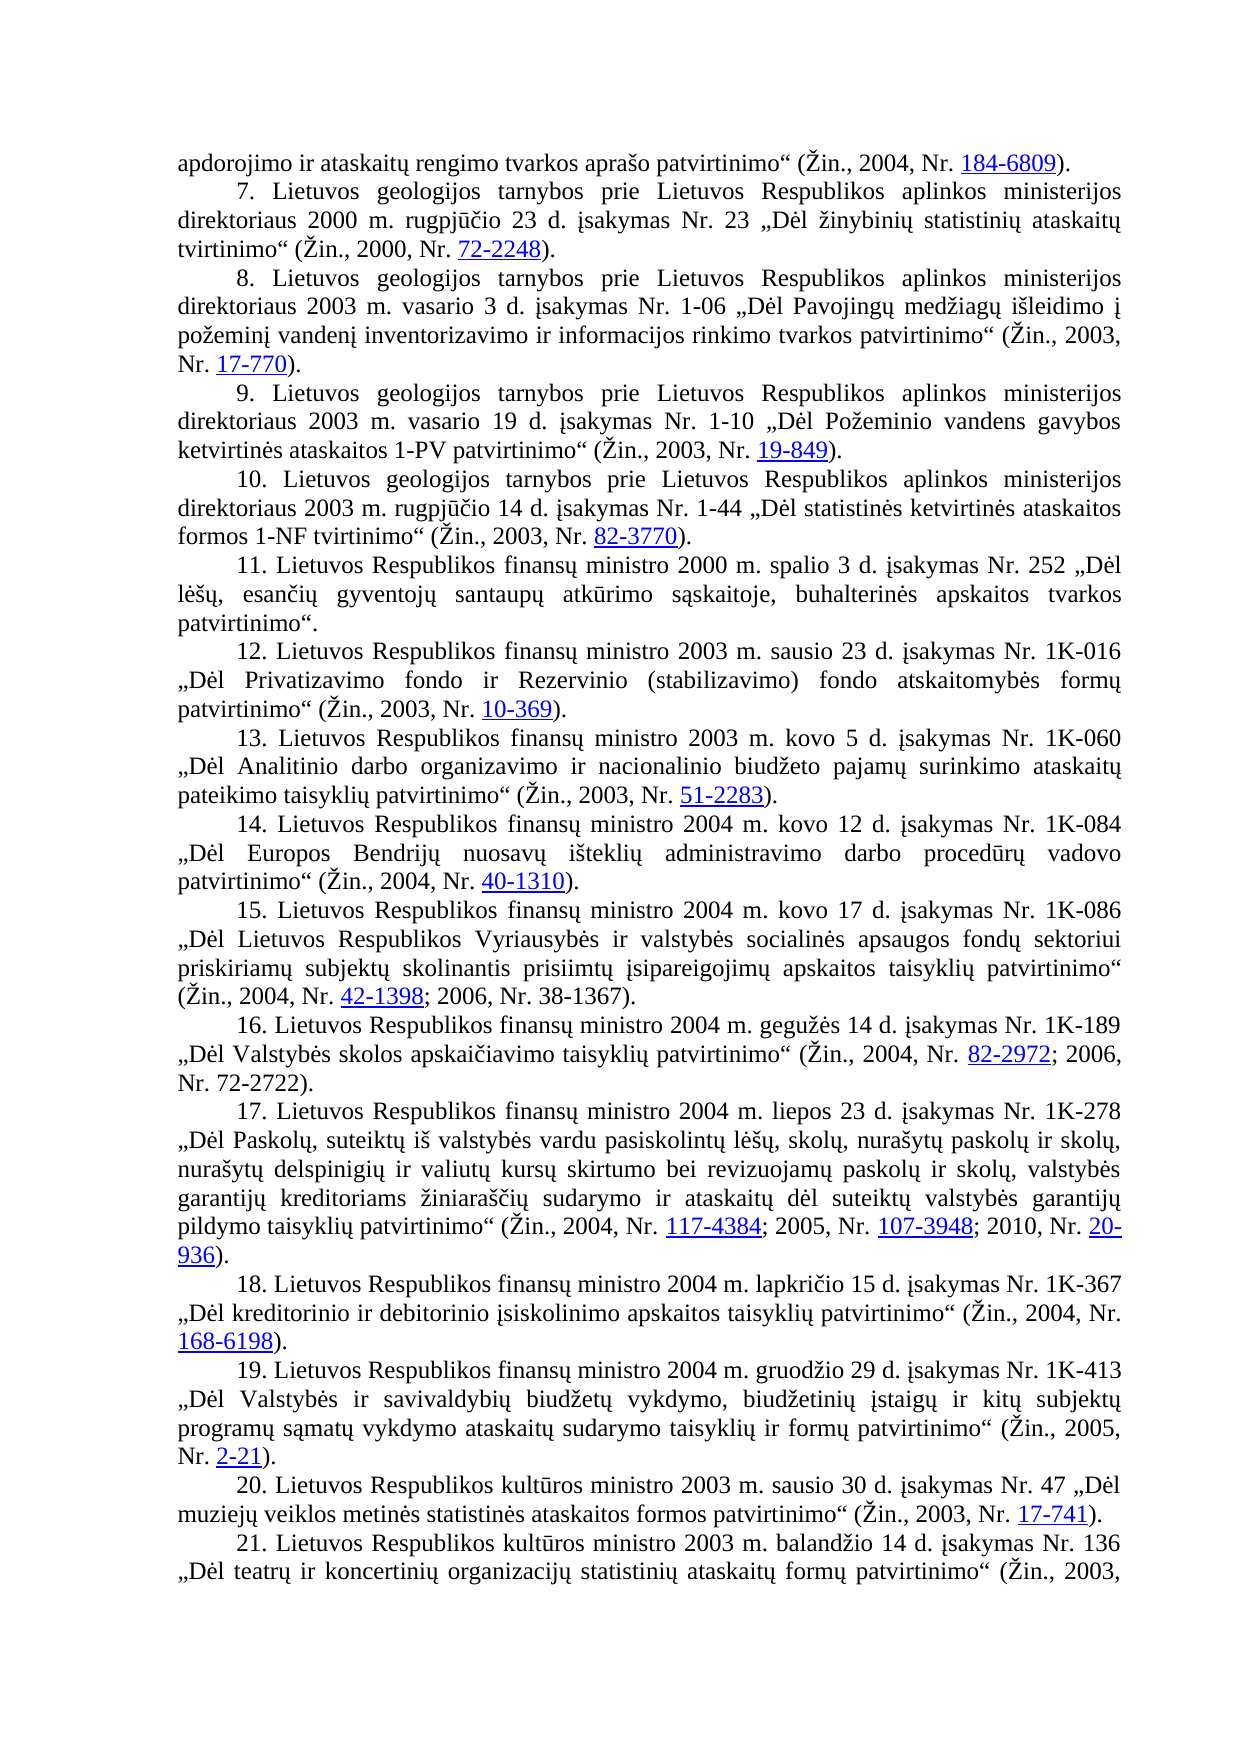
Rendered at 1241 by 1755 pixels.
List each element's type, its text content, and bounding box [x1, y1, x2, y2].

text 20. Lietuvos Respublikos kultūros ministro 2003 m. sausio 30 d. įsakymas Nr. 47 „Dėl muziejų veiklos metinės statistinės ataskaitos formos patvirtinimo“ (Žin., 2003, Nr. 17-741). [177, 1470, 1122, 1528]
text 18. Lietuvos Respublikos finansų ministro 2004 m. lapkričio 15 d. įsakymas Nr. 1K-367 „Dėl kreditorinio ir debitorinio įsiskolinimo apskaitos taisyklių patvirtinimo“ (Žin., 2004, Nr. 168-6198). [177, 1269, 1122, 1355]
text 14. Lietuvos Respublikos finansų ministro 2004 m. kovo 12 d. įsakymas Nr. 1K-084 „Dėl Europos Bendrijų nuosavų išteklių administravimo darbo procedūrų vadovo patvirtinimo“ (Žin., 2004, Nr. 40-1310). [177, 809, 1122, 895]
text 15. Lietuvos Respublikos finansų ministro 2004 m. kovo 17 d. įsakymas Nr. 1K-086 „Dėl Lietuvos Respublikos Vyriausybės ir valstybės socialinės apsaugos fondų sektoriui priskiriamų subjektų skolinantis prisiimtų įsipareigojimų apskaitos taisyklių patvirtinimo“ (Žin., 2004, Nr. 42-1398; 2006, Nr. 38-1367). [177, 895, 1122, 1010]
text 10. Lietuvos geologijos tarnybos prie Lietuvos Respublikos aplinkos ministerijos direktoriaus 2003 m. rugpjūčio 14 d. įsakymas Nr. 1-44 „Dėl statistinės ketvirtinės ataskaitos formos 1-NF tvirtinimo“ (Žin., 2003, Nr. 82-3770). [177, 464, 1122, 550]
text 11. Lietuvos Respublikos finansų ministro 2000 m. spalio 3 d. įsakymas Nr. 252 „Dėl lėšų, esančių gyventojų santaupų atkūrimo sąskaitoje, buhalterinės apskaitos tvarkos patvirtinimo“. [177, 550, 1122, 636]
text 8. Lietuvos geologijos tarnybos prie Lietuvos Respublikos aplinkos ministerijos direktoriaus 2003 m. vasario 3 d. įsakymas Nr. 1-06 „Dėl Pavojingų medžiagų išleidimo į požeminį vandenį inventorizavimo ir informacijos rinkimo tvarkos patvirtinimo“ (Žin., 2003, Nr. 17-770). [177, 263, 1122, 378]
text 21. Lietuvos Respublikos kultūros ministro 2003 m. balandžio 14 d. įsakymas Nr. 136 „Dėl teatrų ir koncertinių organizacijų statistinių ataskaitų formų patvirtinimo“ (Žin., 2003, [177, 1528, 1122, 1585]
text 12. Lietuvos Respublikos finansų ministro 2003 m. sausio 23 d. įsakymas Nr. 1K-016 „Dėl Privatizavimo fondo ir Rezervinio (stabilizavimo) fondo atskaitomybės formų patvirtinimo“ (Žin., 2003, Nr. 10-369). [177, 636, 1122, 723]
text 13. Lietuvos Respublikos finansų ministro 2003 m. kovo 5 d. įsakymas Nr. 1K-060 „Dėl Analitinio darbo organizavimo ir nacionalinio biudžeto pajamų surinkimo ataskaitų pateikimo taisyklių patvirtinimo“ (Žin., 2003, Nr. 51-2283). [177, 723, 1122, 809]
text 17. Lietuvos Respublikos finansų ministro 2004 m. liepos 23 d. įsakymas Nr. 1K-278 „Dėl Paskolų, suteiktų iš valstybės vardu pasiskolintų lėšų, skolų, nurašytų paskolų ir skolų, nurašytų delspinigių ir valiutų kursų skirtumo bei revizuojamų paskolų ir skolų, valstybės garantijų kreditoriams žiniaraščių sudarymo ir ataskaitų dėl suteiktų valstybės garantijų pildymo taisyklių patvirtinimo“ (Žin., 2004, Nr. 117-4384; 2005, Nr. 107-3948; 2010, Nr. 20-936). [177, 1096, 1122, 1269]
text 7. Lietuvos geologijos tarnybos prie Lietuvos Respublikos aplinkos ministerijos direktoriaus 2000 m. rugpjūčio 23 d. įsakymas Nr. 23 „Dėl žinybinių statistinių ataskaitų tvirtinimo“ (Žin., 2000, Nr. 72-2248). [177, 176, 1122, 263]
text 16. Lietuvos Respublikos finansų ministro 2004 m. gegužės 14 d. įsakymas Nr. 1K-189 „Dėl Valstybės skolos apskaičiavimo taisyklių patvirtinimo“ (Žin., 2004, Nr. 82-2972; 2006, Nr. 72-2722). [177, 1010, 1122, 1096]
text 19. Lietuvos Respublikos finansų ministro 2004 m. gruodžio 29 d. įsakymas Nr. 1K-413 „Dėl Valstybės ir savivaldybių biudžetų vykdymo, biudžetinių įstaigų ir kitų subjektų programų sąmatų vykdymo ataskaitų sudarymo taisyklių ir formų patvirtinimo“ (Žin., 2005, Nr. 2-21). [177, 1355, 1122, 1470]
text 9. Lietuvos geologijos tarnybos prie Lietuvos Respublikos aplinkos ministerijos direktoriaus 2003 m. vasario 19 d. įsakymas Nr. 1-10 „Dėl Požeminio vandens gavybos ketvirtinės ataskaitos 1-PV patvirtinimo“ (Žin., 2003, Nr. 19-849). [177, 378, 1122, 464]
text apdorojimo ir ataskaitų rengimo tvarkos aprašo patvirtinimo“ (Žin., 2004, Nr. 184-6809). [177, 148, 1122, 176]
